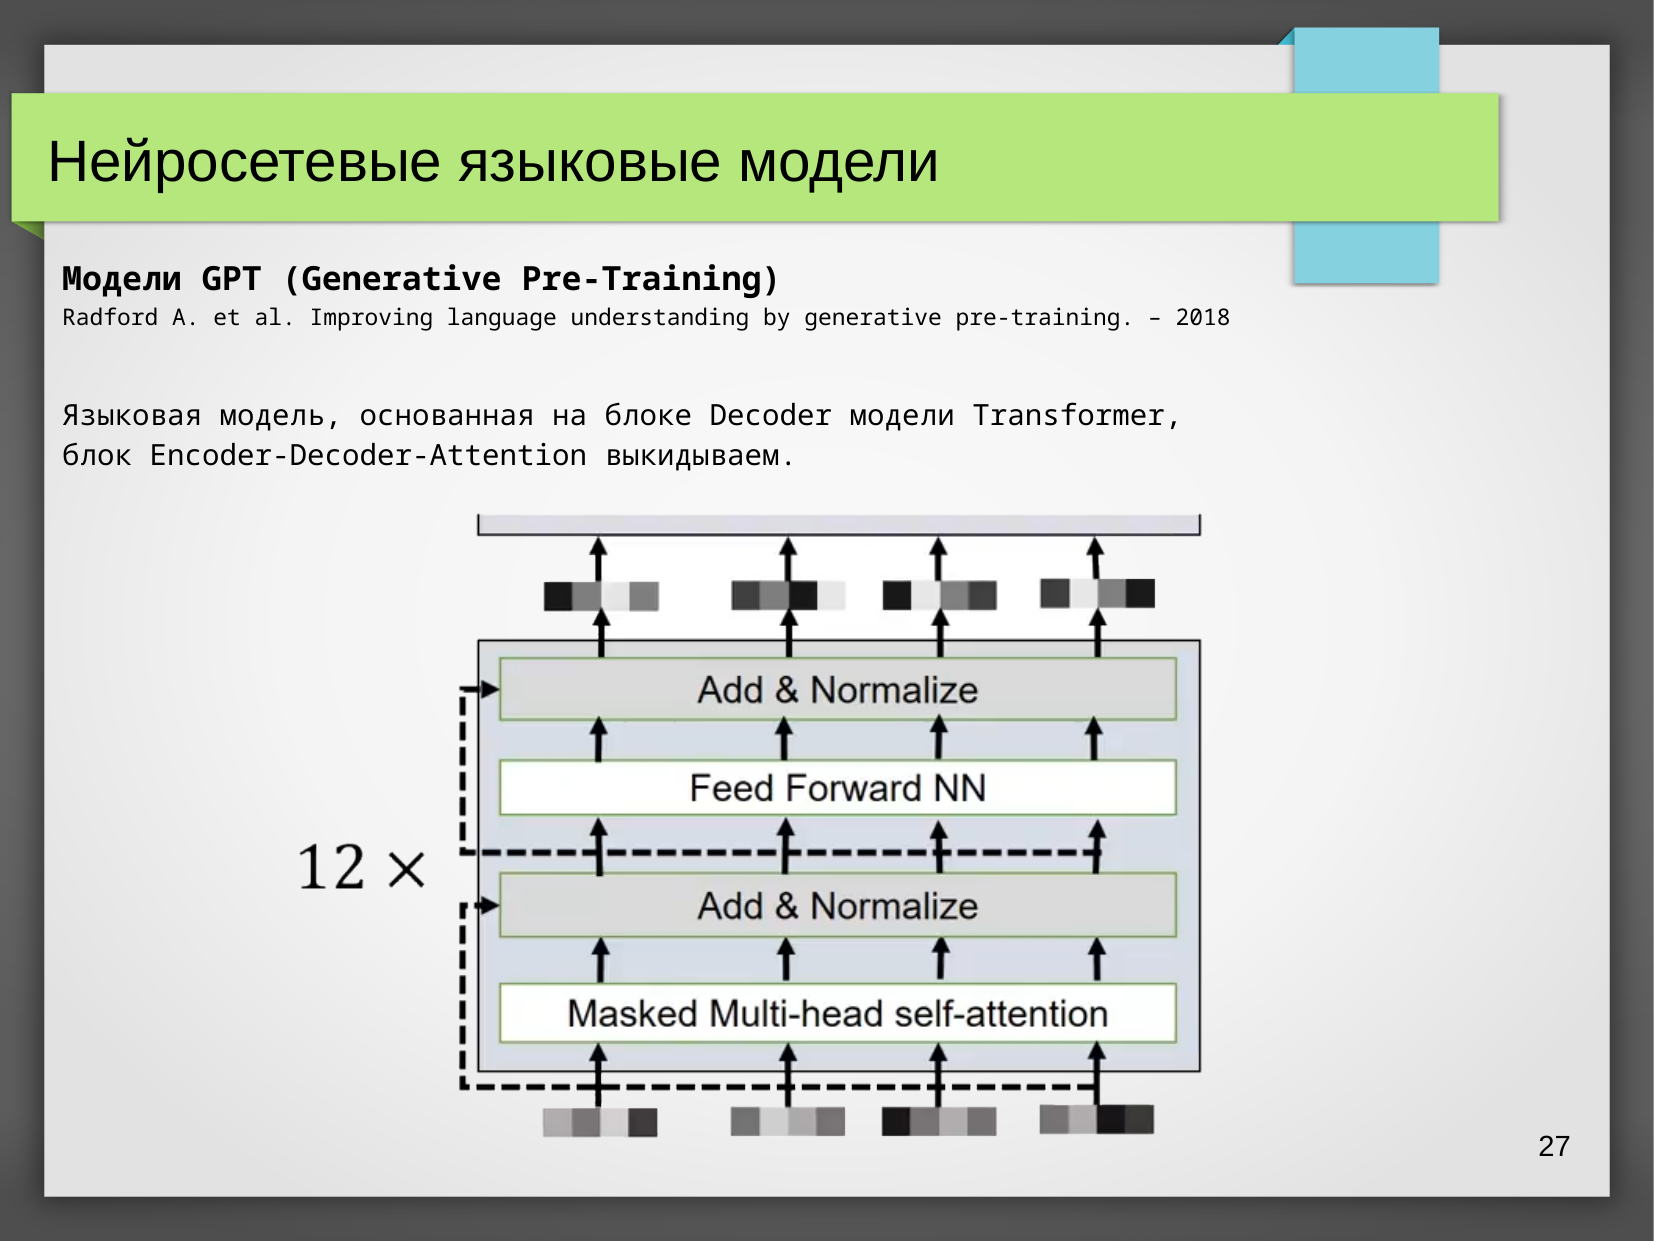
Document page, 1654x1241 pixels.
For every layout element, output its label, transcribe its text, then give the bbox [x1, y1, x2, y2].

text_box Модели GPT (Generative Pre-Training) Radford A. et al. Improving language understanding by generative pre-training. – 2018 Языковая модель, основанная на блоке Decoder модели Transformer, блок Encoder-Decoder-Attention выкидываем. [47, 248, 1312, 461]
picture [0, 0, 1654, 1241]
title Нейросетевые языковые модели [47, 121, 1241, 201]
